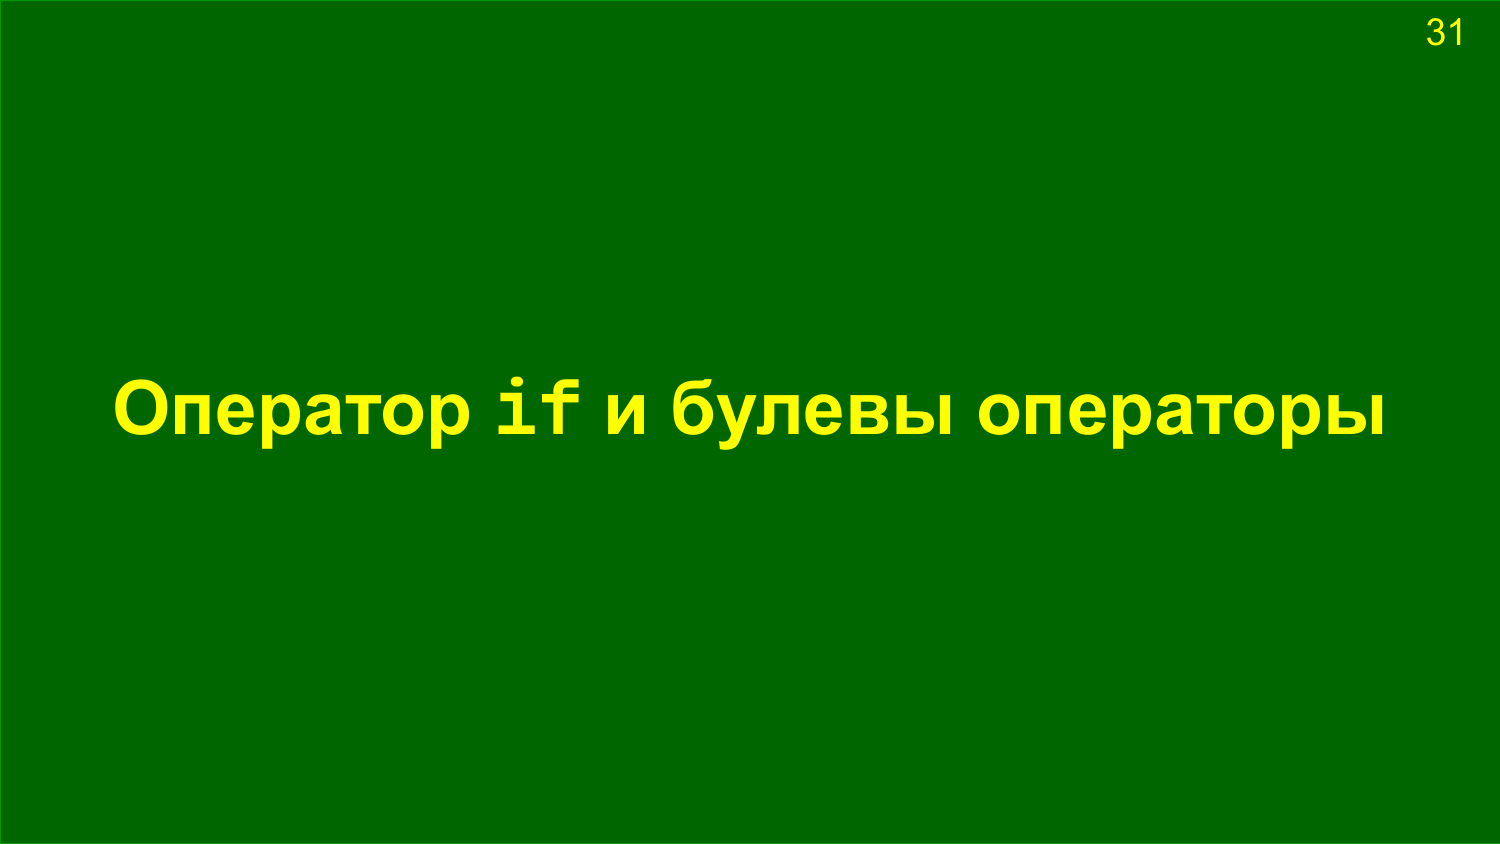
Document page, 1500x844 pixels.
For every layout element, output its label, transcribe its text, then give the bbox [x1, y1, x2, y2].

title Оператор if и булевы операторы [75, 314, 1426, 502]
